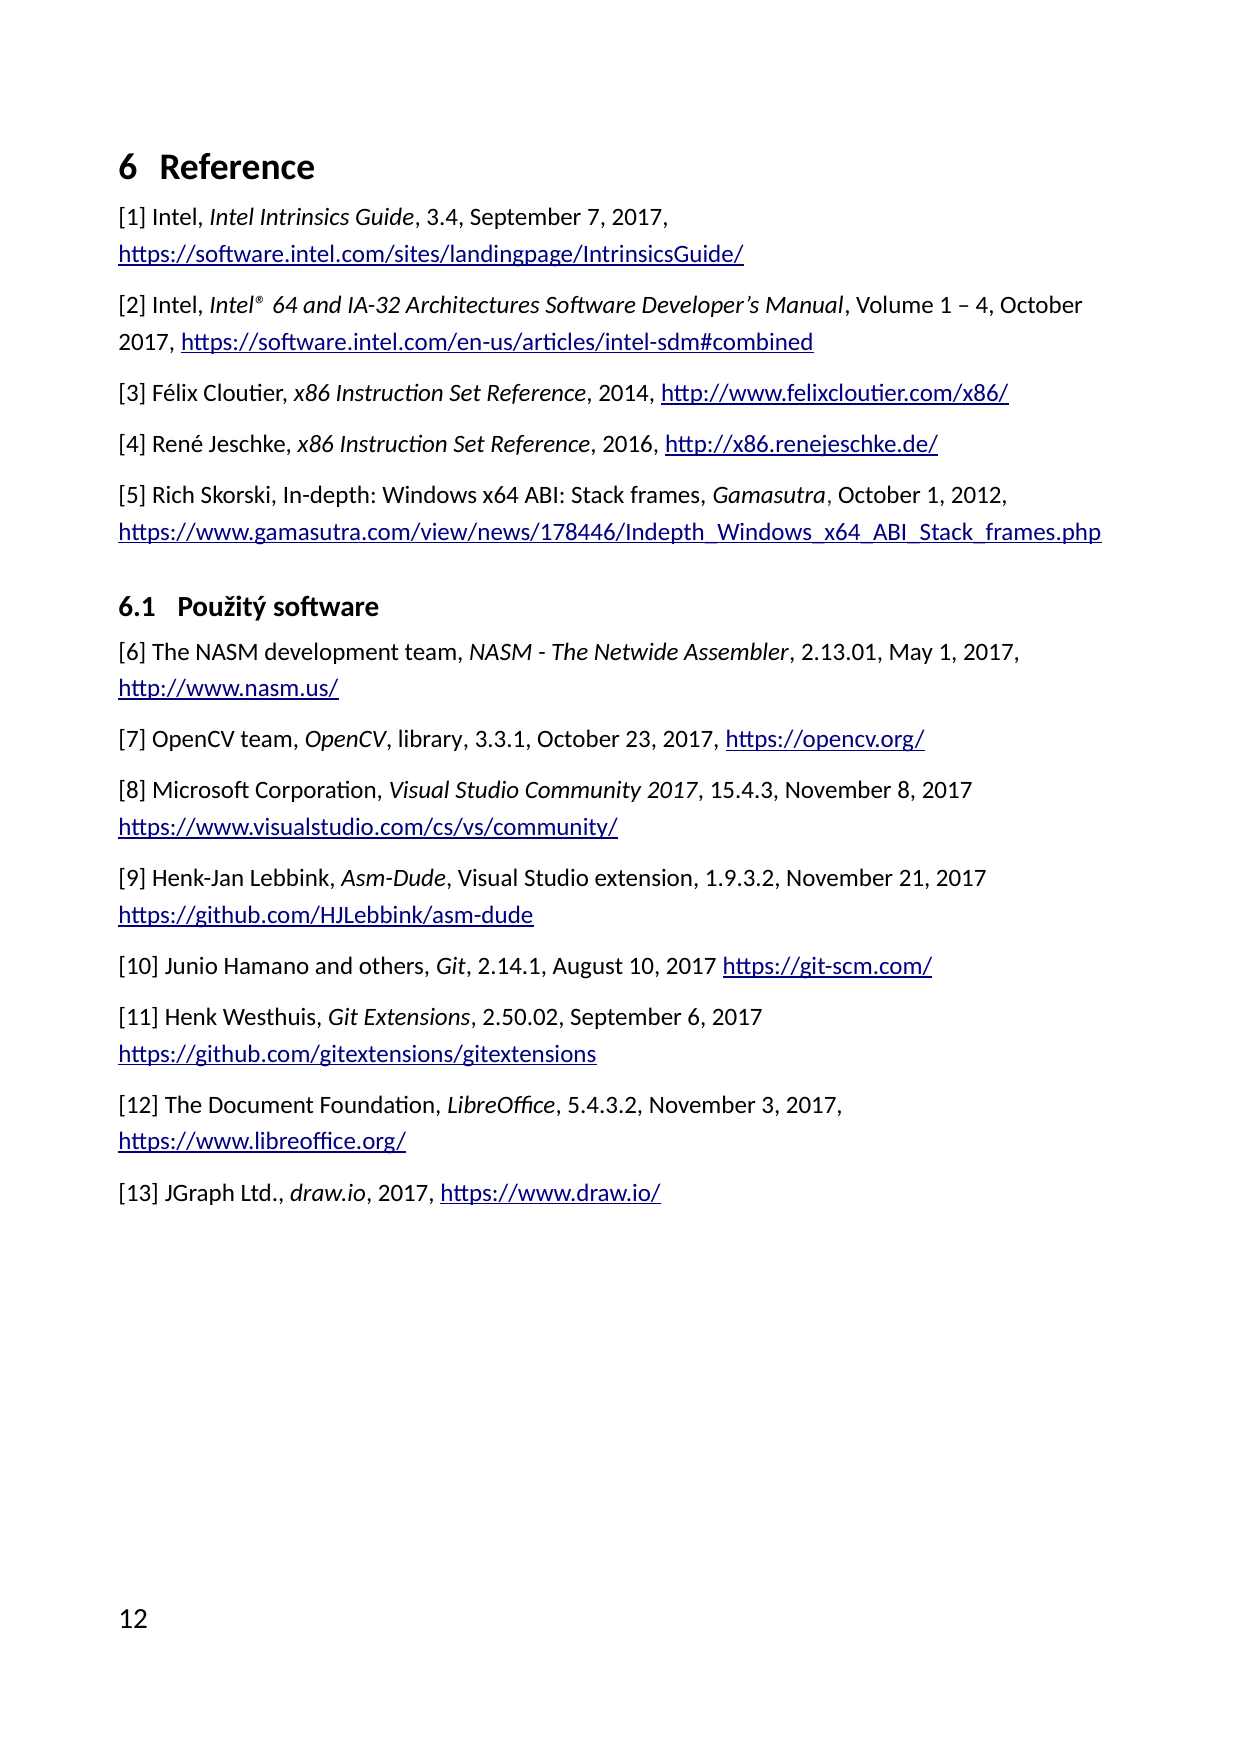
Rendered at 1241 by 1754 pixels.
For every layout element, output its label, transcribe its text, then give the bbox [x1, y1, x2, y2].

list JGraph Ltd., draw.io, 2017, https://www.draw.io/ [118, 1177, 1122, 1207]
list Henk Westhuis, Git Extensions, 2.50.02, September 6, 2017 https://github.com/gitextensions/gitextensions [118, 1001, 1122, 1068]
list OpenCV team, OpenCV, library, 3.3.1, October 23, 2017, https://opencv.org/ [118, 723, 1122, 754]
list Microsoft Corporation, Visual Studio Community 2017, 15.4.3, November 8, 2017 https://www.visualstudio.com/cs/vs/community/ [118, 775, 1122, 842]
list Reference [118, 143, 1122, 189]
list René Jeschke, x86 Instruction Set Reference, 2016, http://x86.renejeschke.de/ [118, 428, 1122, 458]
list Henk-Jan Lebbink, Asm-Dude, Visual Studio extension, 1.9.3.2, November 21, 2017 https://github.com/HJLebbink/asm-dude [118, 862, 1122, 929]
list Junio Hamano and others, Git, 2.14.1, August 10, 2017 https://git-scm.com/ [118, 950, 1122, 981]
list Rich Skorski, In-depth: Windows x64 ABI: Stack frames, Gamasutra, October 1, 2012, https://www.gamasutra.com/view/news/178446/Indepth_Windows_x64_ABI_Stack_frames.php [118, 479, 1122, 546]
list Intel, Intel Intrinsics Guide, 3.4, September 7, 2017, https://software.intel.com/sites/landingpage/IntrinsicsGuide/ [118, 201, 1122, 268]
list Félix Cloutier, x86 Instruction Set Reference, 2014, http://www.felixcloutier.com/x86/ [118, 377, 1122, 407]
list The Document Foundation, LibreOffice, 5.4.3.2, November 3, 2017, https://www.libreoffice.org/ [118, 1089, 1122, 1156]
list The NASM development team, NASM - The Netwide Assembler, 2.13.01, May 1, 2017, http://www.nasm.us/ [118, 636, 1122, 703]
subtitle Použitý software [118, 588, 1122, 623]
list Intel, Intel® 64 and IA-32 Architectures Software Developer’s Manual, Volume 1 – 4, October 2017, https://software.intel.com/en-us/articles/intel-sdm#combined [118, 289, 1122, 356]
